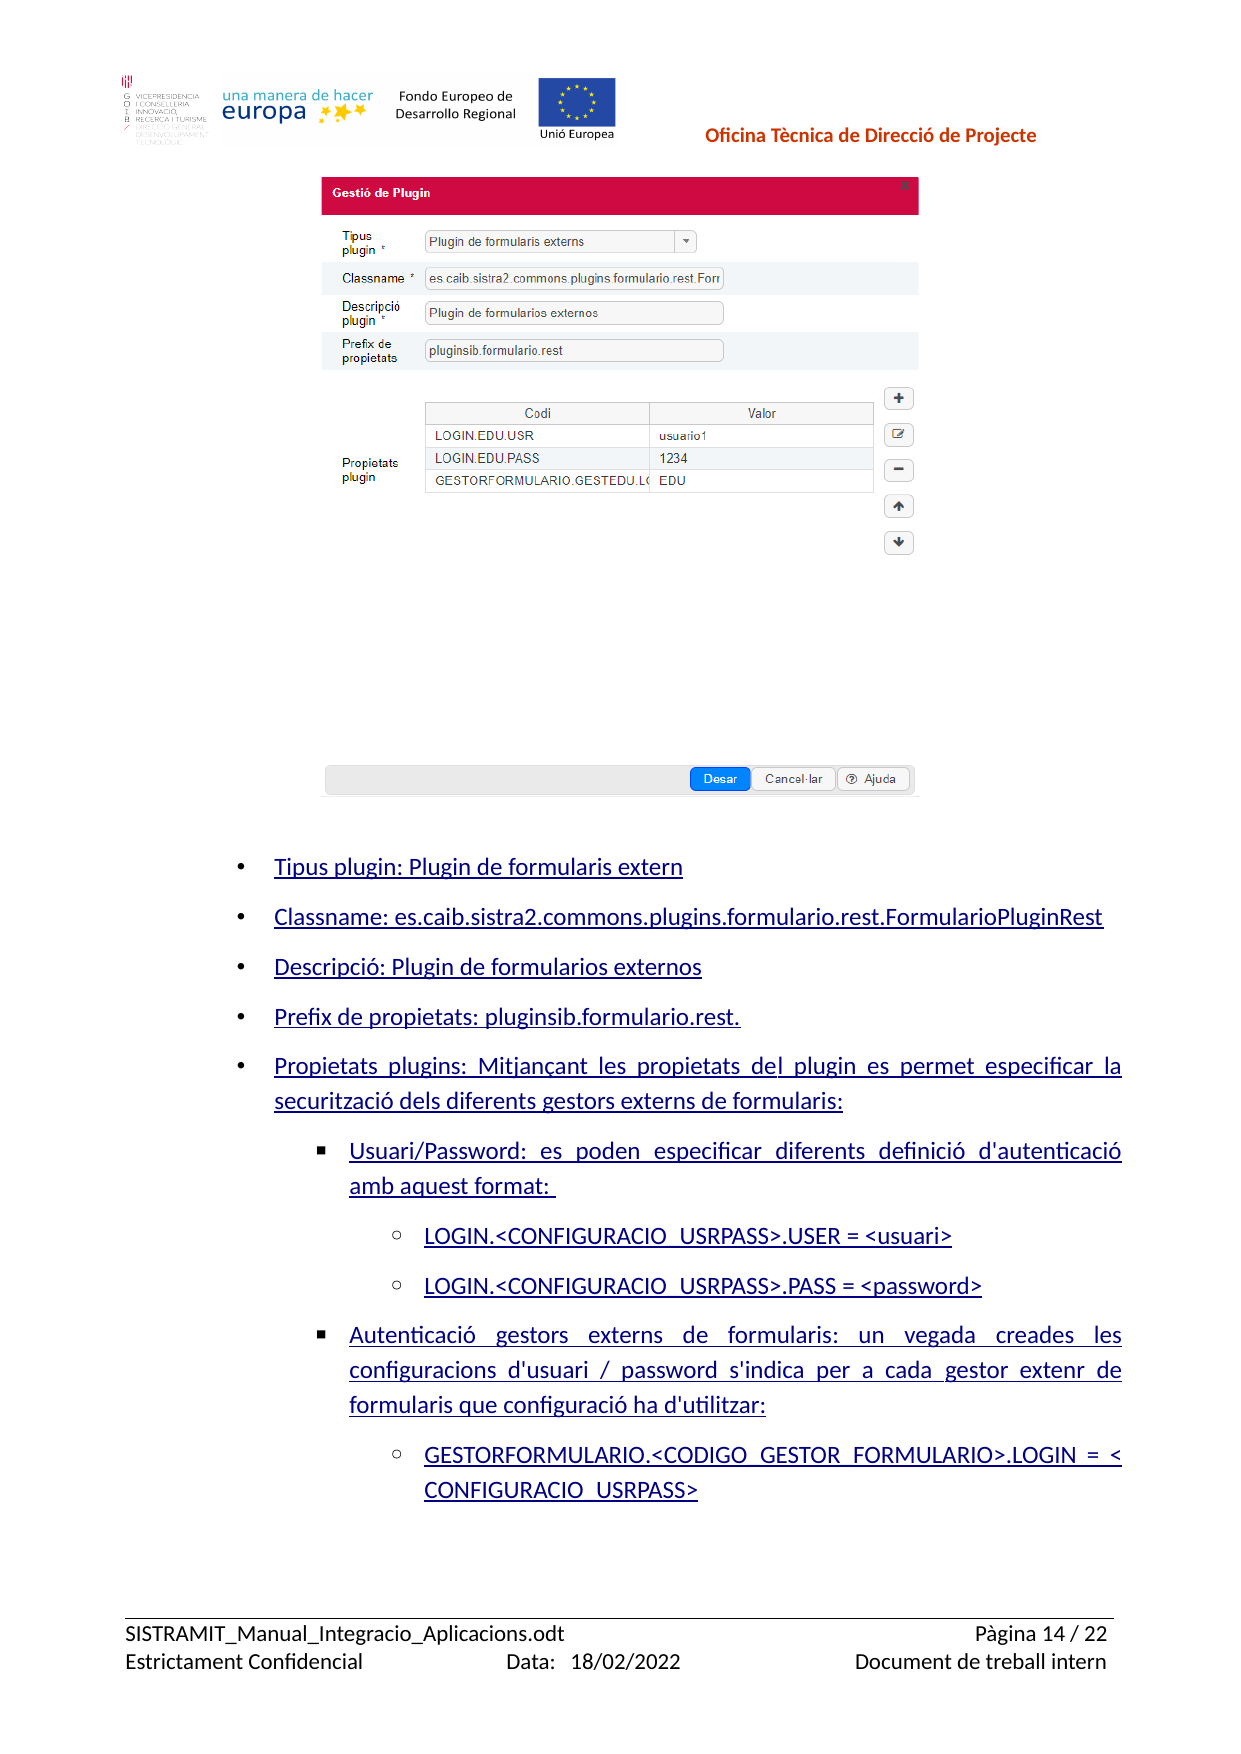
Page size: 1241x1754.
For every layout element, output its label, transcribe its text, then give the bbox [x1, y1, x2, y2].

list LOGIN.<CONFIGURACIO_USRPASS>.PASS = <password> [387, 1270, 1122, 1300]
list Tipus plugin: Plugin de formularis extern [237, 851, 1122, 882]
list GESTORFORMULARIO.<CODIGO_GESTOR_FORMULARIO>.LOGIN = < CONFIGURACIO_USRPASS> [387, 1439, 1122, 1505]
list Classname: es.caib.sistra2.commons.plugins.formulario.rest.FormularioPluginRest [237, 901, 1122, 932]
list Prefix de propietats: pluginsib.formulario.rest. [237, 1001, 1122, 1031]
list Usuari/Password: es poden especificar diferents definició d'autenticació amb aquest format: [312, 1135, 1122, 1201]
picture [118, 73, 213, 147]
picture [321, 177, 919, 797]
picture [219, 73, 621, 147]
list Autenticació gestors externs de formularis: un vegada creades les configuracions d'usuari / password s'indica per a cada gestor extenr de formularis que configuració ha d'utilitzar: [312, 1320, 1122, 1420]
list Propietats plugins: Mitjançant les propietats del plugin es permet especificar la securització dels diferents gestors externs de formularis: [237, 1051, 1122, 1116]
list Descripció: Plugin de formularios externos [237, 951, 1122, 981]
list LOGIN.<CONFIGURACIO_USRPASS>.USER = <usuari> [387, 1220, 1122, 1251]
